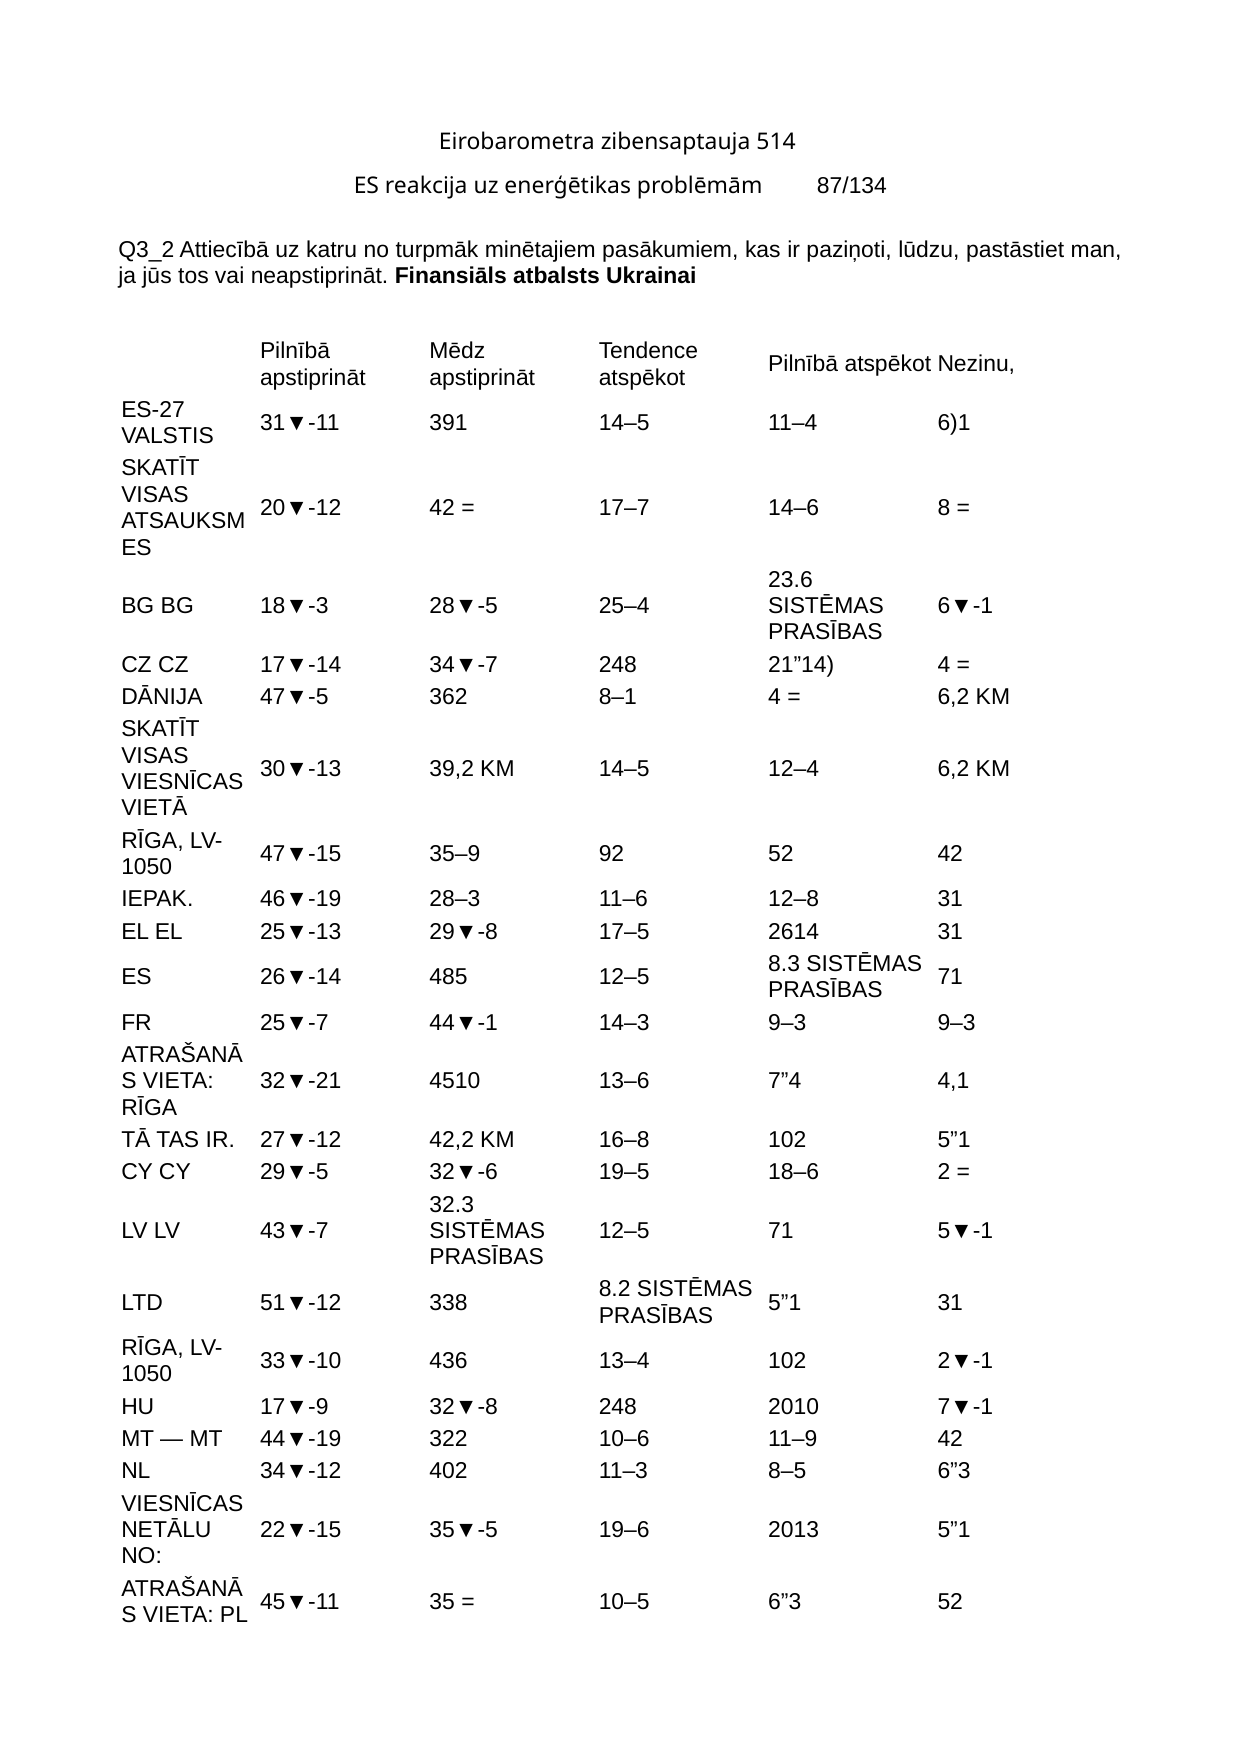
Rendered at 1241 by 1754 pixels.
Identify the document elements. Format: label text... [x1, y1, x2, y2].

table_cell 13–4 [596, 1331, 765, 1389]
table_cell ATRAŠANĀS VIETA: PL [118, 1572, 257, 1630]
table_cell 6,2 KM [934, 680, 1104, 712]
table_cell 31▼-11 [257, 393, 426, 451]
table_cell 52 [765, 824, 934, 882]
table_cell 9–3 [934, 1006, 1104, 1038]
table_cell 102 [765, 1123, 934, 1155]
table_cell 25▼-13 [257, 915, 426, 947]
table_cell 25–4 [596, 563, 765, 648]
table_cell 35▼-5 [426, 1487, 596, 1572]
table_cell 26▼-14 [257, 947, 426, 1006]
table_cell 16–8 [596, 1123, 765, 1155]
table_cell 2 = [934, 1155, 1104, 1188]
table_cell 25▼-7 [257, 1006, 426, 1038]
table_cell 12–8 [765, 882, 934, 914]
table_cell 32▼-8 [426, 1390, 596, 1422]
table_cell VIESNĪCAS NETĀLU NO: [118, 1487, 257, 1572]
table_cell 14–5 [596, 393, 765, 451]
table_cell 32.3 SISTĒMAS PRASĪBAS [426, 1188, 596, 1272]
table_cell 6)1 [934, 393, 1104, 451]
table_cell 29▼-5 [257, 1155, 426, 1188]
table_cell SKATĪT VISAS ATSAUKSMES [118, 451, 257, 563]
table_cell 10–5 [596, 1572, 765, 1630]
table_cell MT — MT [118, 1422, 257, 1454]
table_cell 2013 [765, 1487, 934, 1572]
table_cell 28–3 [426, 882, 596, 914]
table_cell 362 [426, 680, 596, 712]
table_cell 8–5 [765, 1454, 934, 1487]
table_cell 338 [426, 1273, 596, 1331]
table_cell 71 [934, 947, 1104, 1006]
table_cell 35–9 [426, 824, 596, 882]
table_cell 71 [765, 1188, 934, 1272]
table_cell 42 = [426, 451, 596, 563]
table_cell 29▼-8 [426, 915, 596, 947]
table_cell LV LV [118, 1188, 257, 1272]
table_cell 5▼-1 [934, 1188, 1104, 1272]
table_cell 17▼-9 [257, 1390, 426, 1422]
table_cell 6”3 [934, 1454, 1104, 1487]
table_cell LTD [118, 1273, 257, 1331]
table_cell 5”1 [765, 1273, 934, 1331]
table_cell ES [118, 947, 257, 1006]
table_cell IEPAK. [118, 882, 257, 914]
table_cell 248 [596, 648, 765, 680]
table_cell 21”14) [765, 648, 934, 680]
table_cell 31 [934, 882, 1104, 914]
table_cell 12–5 [596, 1188, 765, 1272]
table_cell BG BG [118, 563, 257, 648]
table_cell 45▼-11 [257, 1572, 426, 1630]
table_cell 47▼-15 [257, 824, 426, 882]
table_cell 2614 [765, 915, 934, 947]
table_cell 13–6 [596, 1038, 765, 1123]
table_cell FR [118, 1006, 257, 1038]
table_cell 8 = [934, 451, 1104, 563]
table_cell 52 [934, 1572, 1104, 1630]
table_cell 33▼-10 [257, 1331, 426, 1389]
table_cell 20▼-12 [257, 451, 426, 563]
table_cell 7▼-1 [934, 1390, 1104, 1422]
table_cell 18▼-3 [257, 563, 426, 648]
table_cell 44▼-19 [257, 1422, 426, 1454]
table_cell CZ CZ [118, 648, 257, 680]
table_cell 2010 [765, 1390, 934, 1422]
table_cell 5”1 [934, 1487, 1104, 1572]
table_cell 30▼-13 [257, 713, 426, 824]
table_cell 11–3 [596, 1454, 765, 1487]
table_cell 44▼-1 [426, 1006, 596, 1038]
table_cell 485 [426, 947, 596, 1006]
table_cell 19–6 [596, 1487, 765, 1572]
table_cell TĀ TAS IR. [118, 1123, 257, 1155]
table_cell 27▼-12 [257, 1123, 426, 1155]
table_header Pilnībā apstiprināt [257, 334, 426, 393]
table_cell 248 [596, 1390, 765, 1422]
table_cell 102 [765, 1331, 934, 1389]
table_cell 2▼-1 [934, 1331, 1104, 1389]
table_cell 4510 [426, 1038, 596, 1123]
table_cell 322 [426, 1422, 596, 1454]
table_cell RĪGA, LV-1050 [118, 824, 257, 882]
table_cell 12–4 [765, 713, 934, 824]
table_cell 42 [934, 1422, 1104, 1454]
table_cell 402 [426, 1454, 596, 1487]
table_cell 436 [426, 1331, 596, 1389]
table_cell 14–6 [765, 451, 934, 563]
table_cell 32▼-21 [257, 1038, 426, 1123]
table_cell ES-27 VALSTIS [118, 393, 257, 451]
table_cell 35 = [426, 1572, 596, 1630]
table_cell 31 [934, 1273, 1104, 1331]
table_cell 92 [596, 824, 765, 882]
table_cell 391 [426, 393, 596, 451]
table_header [118, 334, 257, 393]
table_cell 34▼-12 [257, 1454, 426, 1487]
table_cell DĀNIJA [118, 680, 257, 712]
table_cell 6,2 KM [934, 713, 1104, 824]
table_cell CY CY [118, 1155, 257, 1188]
table_cell ATRAŠANĀS VIETA: RĪGA [118, 1038, 257, 1123]
table_cell RĪGA, LV-1050 [118, 1331, 257, 1389]
table_cell 28▼-5 [426, 563, 596, 648]
table_cell HU [118, 1390, 257, 1422]
table_cell 4,1 [934, 1038, 1104, 1123]
text Q3_2 Attiecībā uz katru no turpmāk minētajiem pasākumiem, kas ir paziņoti, lūdzu, pastāstiet man, ja jūs tos vai neapstiprināt. Finansiāls atbalsts Ukrainai [118, 236, 1122, 289]
table_cell 18–6 [765, 1155, 934, 1188]
table_cell 8–1 [596, 680, 765, 712]
table_cell 14–5 [596, 713, 765, 824]
table_cell 17–7 [596, 451, 765, 563]
table_cell 46▼-19 [257, 882, 426, 914]
table_cell 11–4 [765, 393, 934, 451]
table_cell 32▼-6 [426, 1155, 596, 1188]
table_header Nezinu, [934, 334, 1104, 393]
table_cell 17▼-14 [257, 648, 426, 680]
table_cell 7”4 [765, 1038, 934, 1123]
table_cell 34▼-7 [426, 648, 596, 680]
table_cell 39,2 KM [426, 713, 596, 824]
table_header Mēdz apstiprināt [426, 334, 596, 393]
table_header Tendence atspēkot [596, 334, 765, 393]
table_header Pilnībā atspēkot [765, 334, 934, 393]
table_cell 31 [934, 915, 1104, 947]
table_cell 19–5 [596, 1155, 765, 1188]
table_cell 43▼-7 [257, 1188, 426, 1272]
table_cell 9–3 [765, 1006, 934, 1038]
table_cell 11–9 [765, 1422, 934, 1454]
table_cell 8.3 SISTĒMAS PRASĪBAS [765, 947, 934, 1006]
table_cell 6▼-1 [934, 563, 1104, 648]
table_cell 22▼-15 [257, 1487, 426, 1572]
table_cell 51▼-12 [257, 1273, 426, 1331]
table_cell 8.2 SISTĒMAS PRASĪBAS [596, 1273, 765, 1331]
table_cell 5”1 [934, 1123, 1104, 1155]
table_cell 14–3 [596, 1006, 765, 1038]
table_cell 17–5 [596, 915, 765, 947]
table_cell 12–5 [596, 947, 765, 1006]
table_cell 6”3 [765, 1572, 934, 1630]
table_cell NL [118, 1454, 257, 1487]
table_cell 47▼-5 [257, 680, 426, 712]
table_cell SKATĪT VISAS VIESNĪCAS VIETĀ [118, 713, 257, 824]
table_cell 4 = [934, 648, 1104, 680]
table_cell 23.6 SISTĒMAS PRASĪBAS [765, 563, 934, 648]
table_cell 42,2 KM [426, 1123, 596, 1155]
table_cell EL EL [118, 915, 257, 947]
table_cell 42 [934, 824, 1104, 882]
table_cell 4 = [765, 680, 934, 712]
table_cell 11–6 [596, 882, 765, 914]
table_cell 10–6 [596, 1422, 765, 1454]
